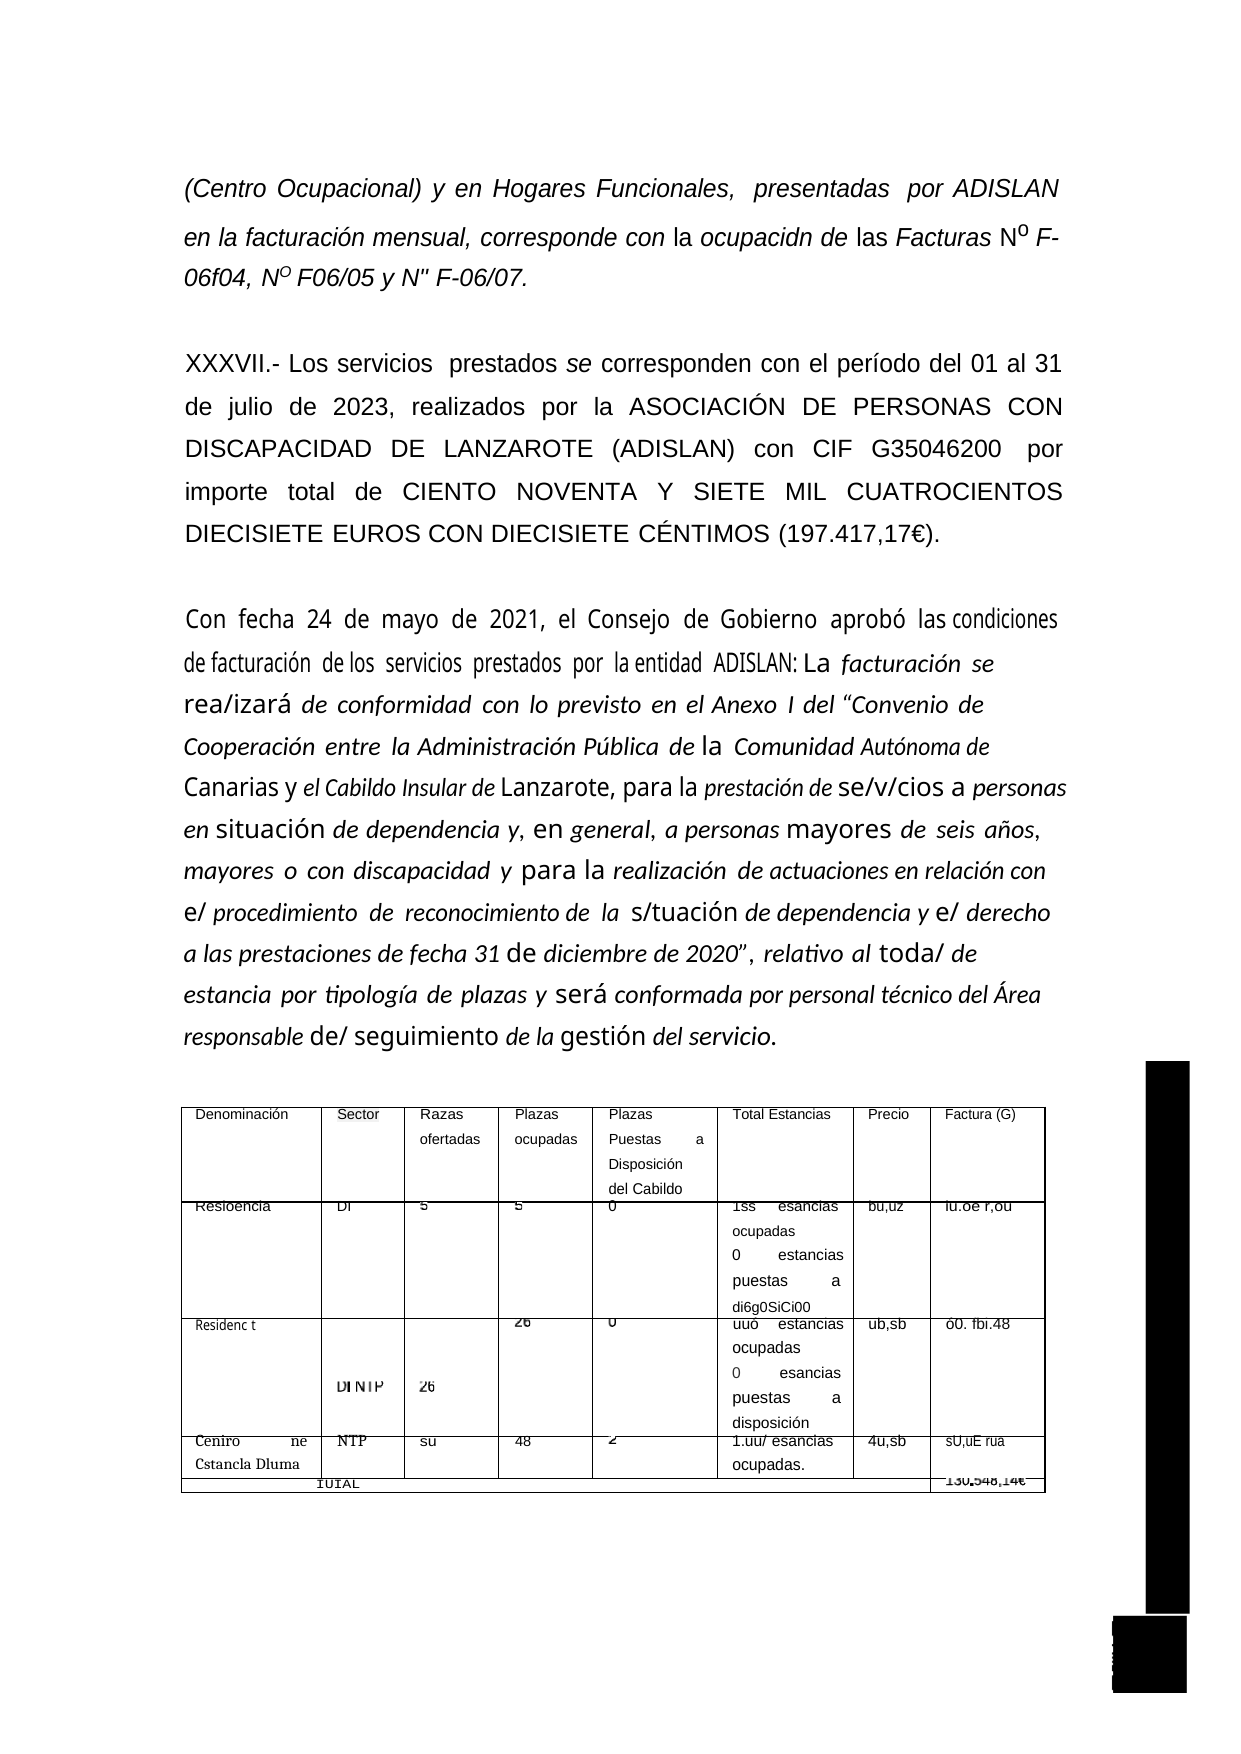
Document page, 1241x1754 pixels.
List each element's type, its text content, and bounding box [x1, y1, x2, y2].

table_header Denominación [182, 1108, 321, 1201]
picture [420, 1202, 428, 1210]
text XXXVII.- Los servicios prestados se corresponden con el período del 01 al 31 de julio de 2023, realizados por la ASOCIACIÓN DE PERSONAS CON DISCAPACIDAD DE LANZAROTE (ADISLAN) con CIF G35046200 por importe total de CIENTO NOVENTA Y SIETE MIL CUATROCIENTOS DIECISIETE EUROS CON DIECISIETE CÉNTIMOS (197.417,17€). [184, 348, 1063, 548]
picture [1111, 1061, 1190, 1693]
text (Centro Ocupacional) y en Hogares Funcionales, presentadas por ADISLAN en la facturación mensual, corresponde con la ocupacidn de las Facturas No F- 06f04, NO F06/05 y N" F-06/07. [183, 173, 1059, 292]
table_cell [404, 1479, 499, 1492]
table_cell 0 [593, 1203, 717, 1318]
table_header Plazas Puestas a Disposición del Cabildo [593, 1108, 717, 1201]
table_header Total Estancias [718, 1108, 853, 1201]
picture [608, 1319, 616, 1327]
table_cell [499, 1479, 593, 1492]
text Con fecha 24 de mayo de 2021, el Consejo de Gobierno aprobó las condiciones de facturación de los servicios prestados por la entidad ADISLAN: La facturación se rea/izará de conformidad con lo previsto en el Anexo I del “Convenio de Cooperación entre la Administración Pública de la Comunidad Autónoma de Canarias y el Cabildo Insular de Lanzarote, para la prestación de se/v/cios a personas en situación de dependencia y, en general, a personas mayores de seis años, mayores o con discapacidad y para la realización de actuaciones en relación con e/ procedimiento de reconocimiento de la s/tuación de dependencia y e/ derecho a las prestaciones de fecha 31 de diciembre de 2020”, relativo al toda/ de estancia por tipología de plazas y será conformada por personal técnico del Área responsable de/ seguimiento de la gestión del servicio. [183, 600, 1067, 1053]
table_cell [499, 1203, 592, 1318]
table_cell IAL [322, 1479, 404, 1492]
table_header Plazas ocupadas [499, 1108, 592, 1201]
table_cell [931, 1479, 1044, 1492]
table_cell DI [322, 1203, 404, 1318]
table_cell [405, 1319, 498, 1436]
table_cell IU [182, 1479, 322, 1492]
picture [946, 1478, 1026, 1487]
table_cell ub,sb [854, 1319, 930, 1436]
table_cell 1ss esancias ocupadas 0 estancias puestas a di6g0SiCi00 [718, 1203, 853, 1318]
table_header Precio [854, 1108, 930, 1201]
table_cell [322, 1319, 404, 1436]
table_header Factura (G) [931, 1108, 1044, 1201]
table_header Razas ofertadas [405, 1108, 498, 1201]
table_cell bu,uz [854, 1203, 930, 1318]
table_cell sU,uE rua [931, 1437, 1044, 1477]
table_cell Ceniro ne Cstancla Dluma [182, 1437, 321, 1477]
table_cell NTP [322, 1437, 404, 1477]
table_cell [593, 1319, 717, 1436]
table_cell 4u,sb [854, 1437, 930, 1477]
table_cell iu.oe r,ou [931, 1203, 1044, 1318]
table_cell [593, 1437, 717, 1477]
table_cell 48 [499, 1437, 592, 1477]
picture [608, 1436, 617, 1444]
table_header Sector [322, 1108, 404, 1201]
picture [514, 1202, 523, 1210]
table_cell Resioencia [182, 1203, 321, 1318]
table_cell [405, 1203, 498, 1318]
table_cell [499, 1319, 592, 1436]
table_cell uuó estancias ocupadas 0 esancias puestas a disposición [718, 1319, 853, 1436]
table_cell Residenc t [182, 1319, 321, 1436]
table_cell [718, 1479, 853, 1492]
table_cell [593, 1479, 718, 1492]
table_cell 1.uu/ esancias ocupadas. [718, 1437, 853, 1477]
table_cell su [405, 1437, 498, 1477]
table_cell ó0. fbi.48 [931, 1319, 1044, 1436]
table_cell [853, 1479, 930, 1492]
picture [514, 1319, 531, 1327]
